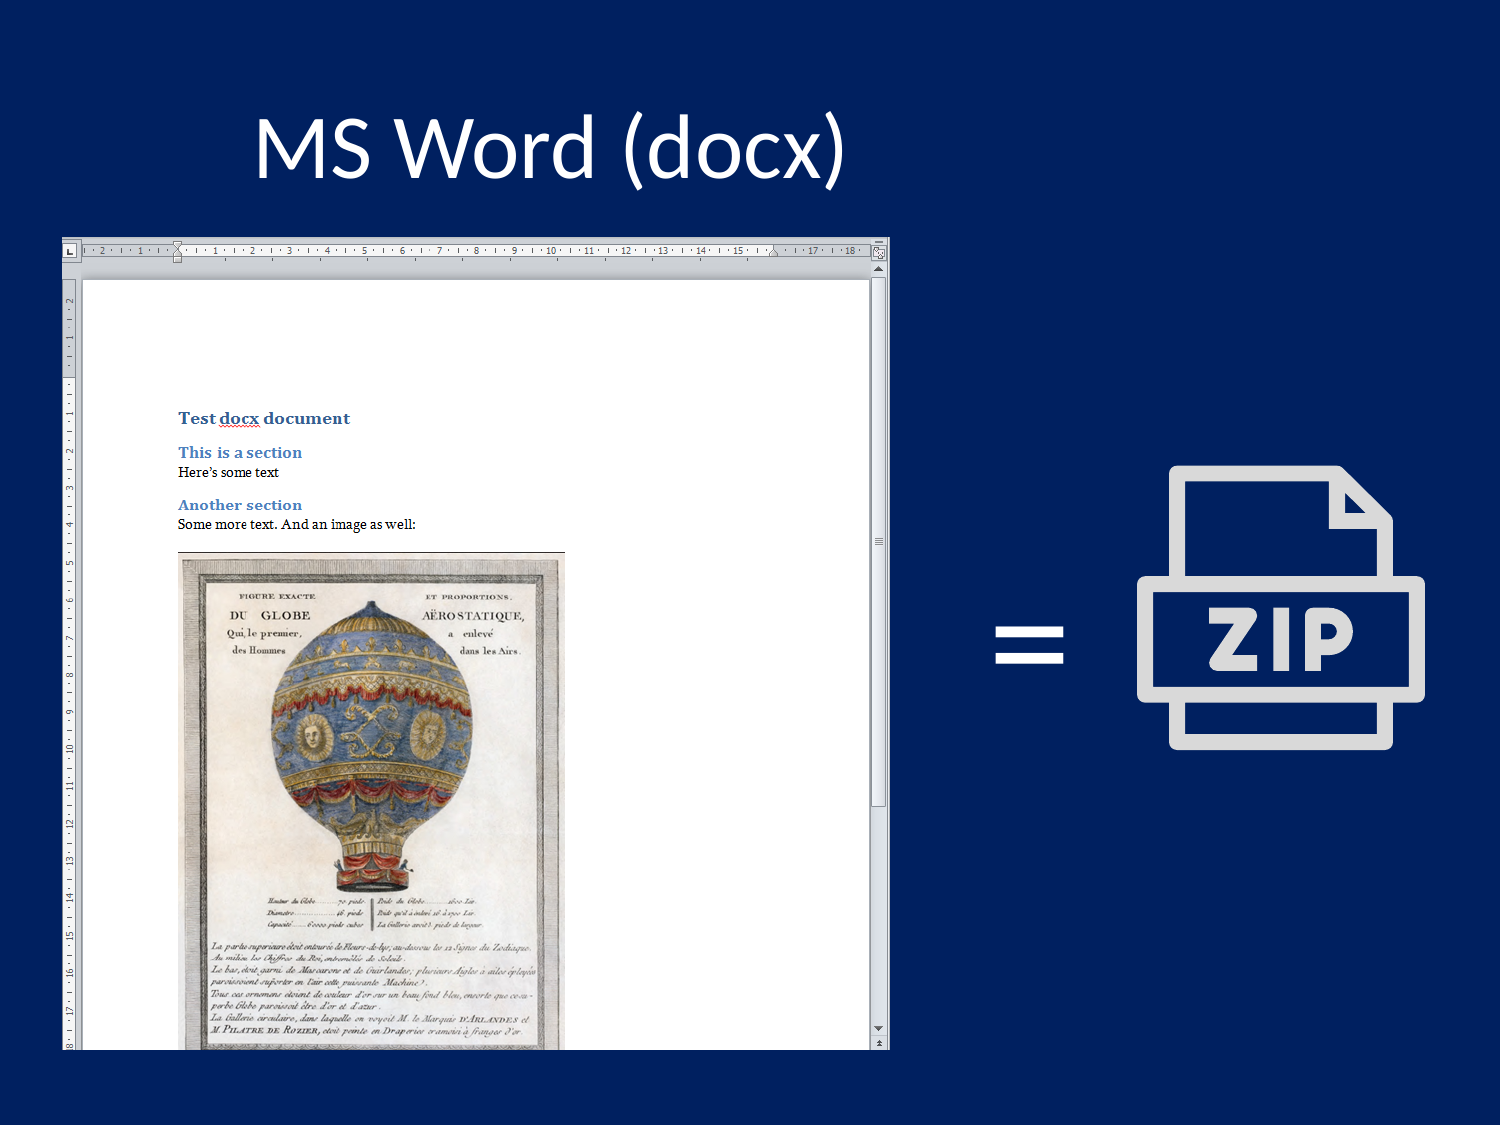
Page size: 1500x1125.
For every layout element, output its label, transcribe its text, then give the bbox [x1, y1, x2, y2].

text_box = [974, 524, 1087, 740]
text_box MS Word (docx) [237, 79, 1313, 206]
text_box [1137, 465, 1425, 751]
picture [62, 237, 890, 1050]
